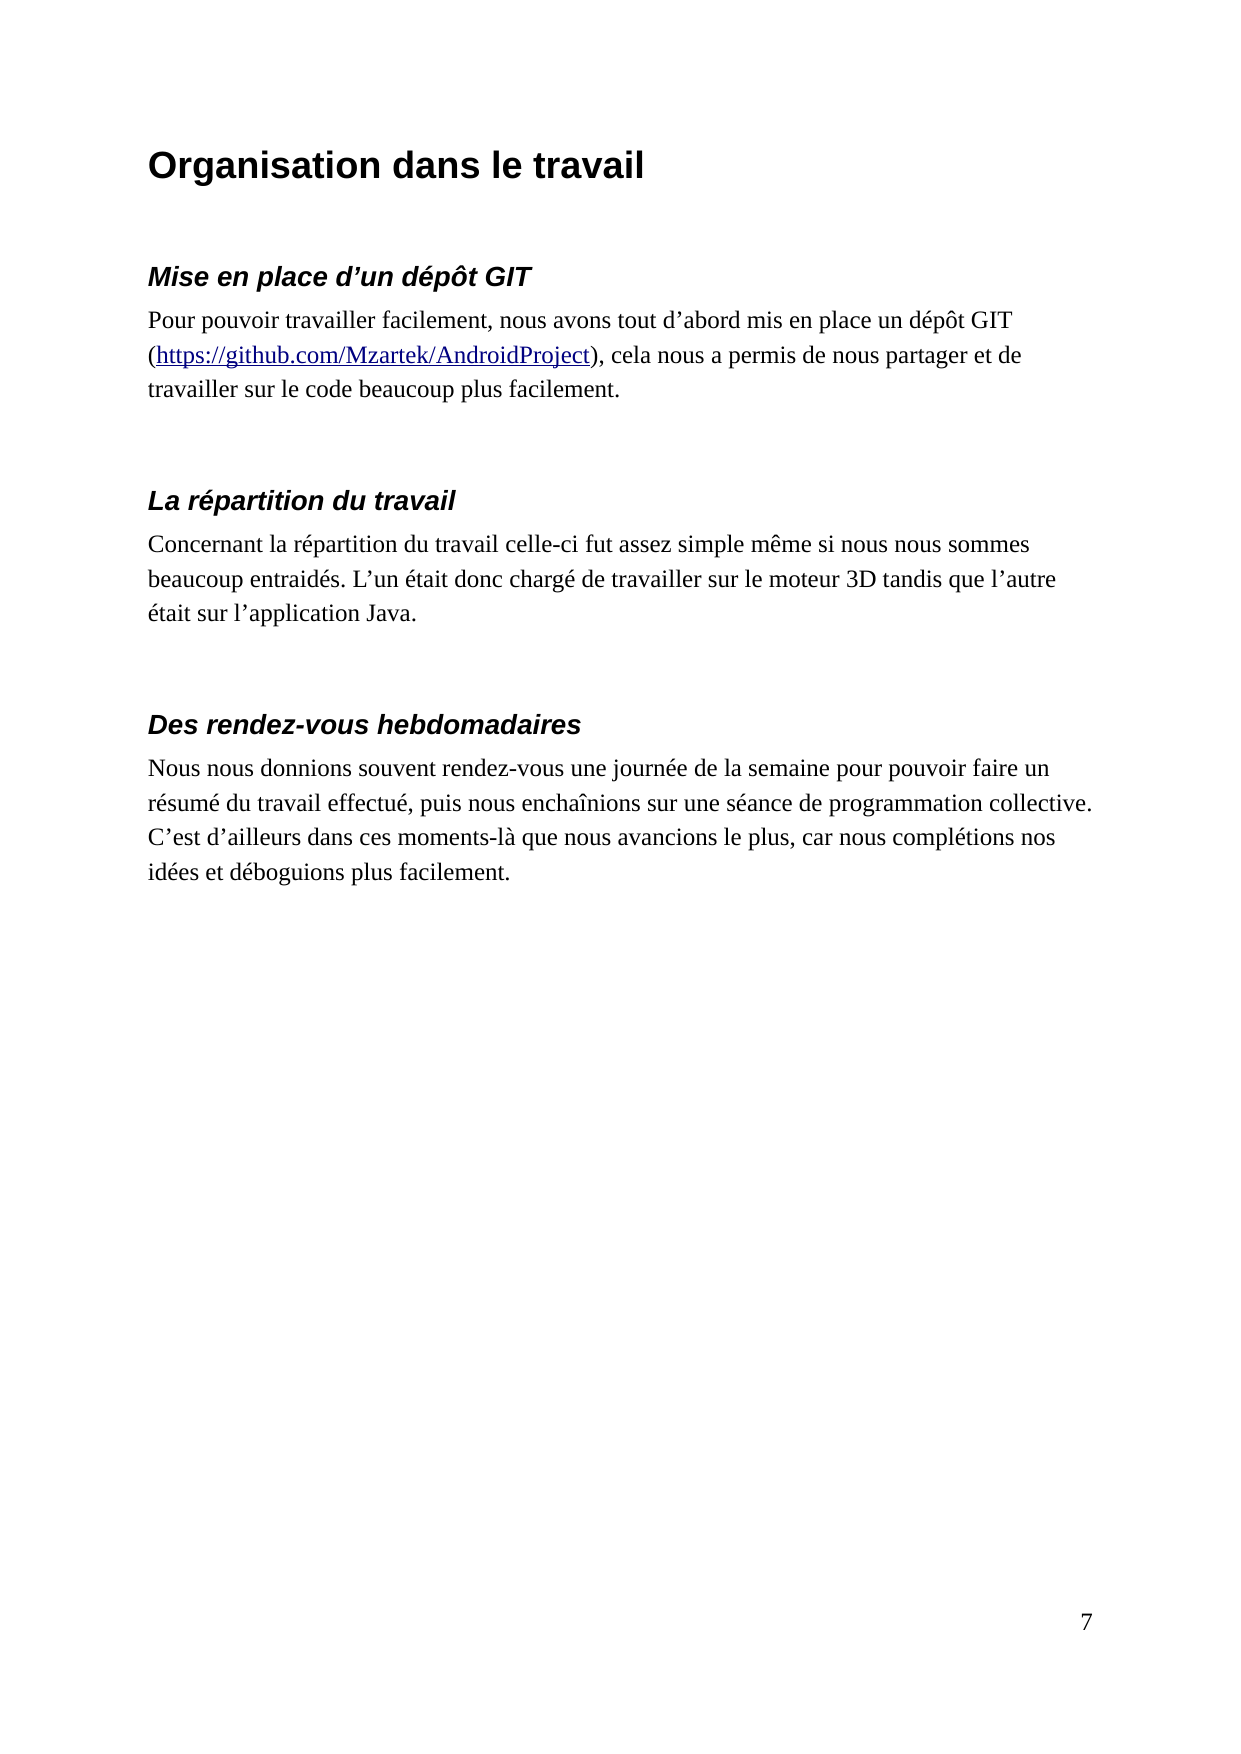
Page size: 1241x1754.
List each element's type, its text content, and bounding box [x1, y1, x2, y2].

subtitle Des rendez-vous hebdomadaires [148, 709, 1093, 741]
text Pour pouvoir travailler facilement, nous avons tout d’abord mis en place un dépôt GIT (https://github.com/Mzartek/AndroidProject), cela nous a permis de nous partager et de travailler sur le code beaucoup plus facilement. [148, 305, 1093, 403]
text Nous nous donnions souvent rendez-vous une journée de la semaine pour pouvoir faire un résumé du travail effectué, puis nous enchaînions sur une séance de programmation collective. C’est d’ailleurs dans ces moments-là que nous avancions le plus, car nous complétions nos idées et déboguions plus facilement. [148, 753, 1093, 885]
subtitle La répartition du travail [148, 485, 1093, 517]
subtitle Mise en place d’un dépôt GIT [148, 261, 1093, 293]
subtitle Organisation dans le travail [148, 143, 1093, 187]
text Concernant la répartition du travail celle-ci fut assez simple même si nous nous sommes beaucoup entraidés. L’un était donc chargé de travailler sur le moteur 3D tandis que l’autre était sur l’application Java. [148, 529, 1093, 627]
